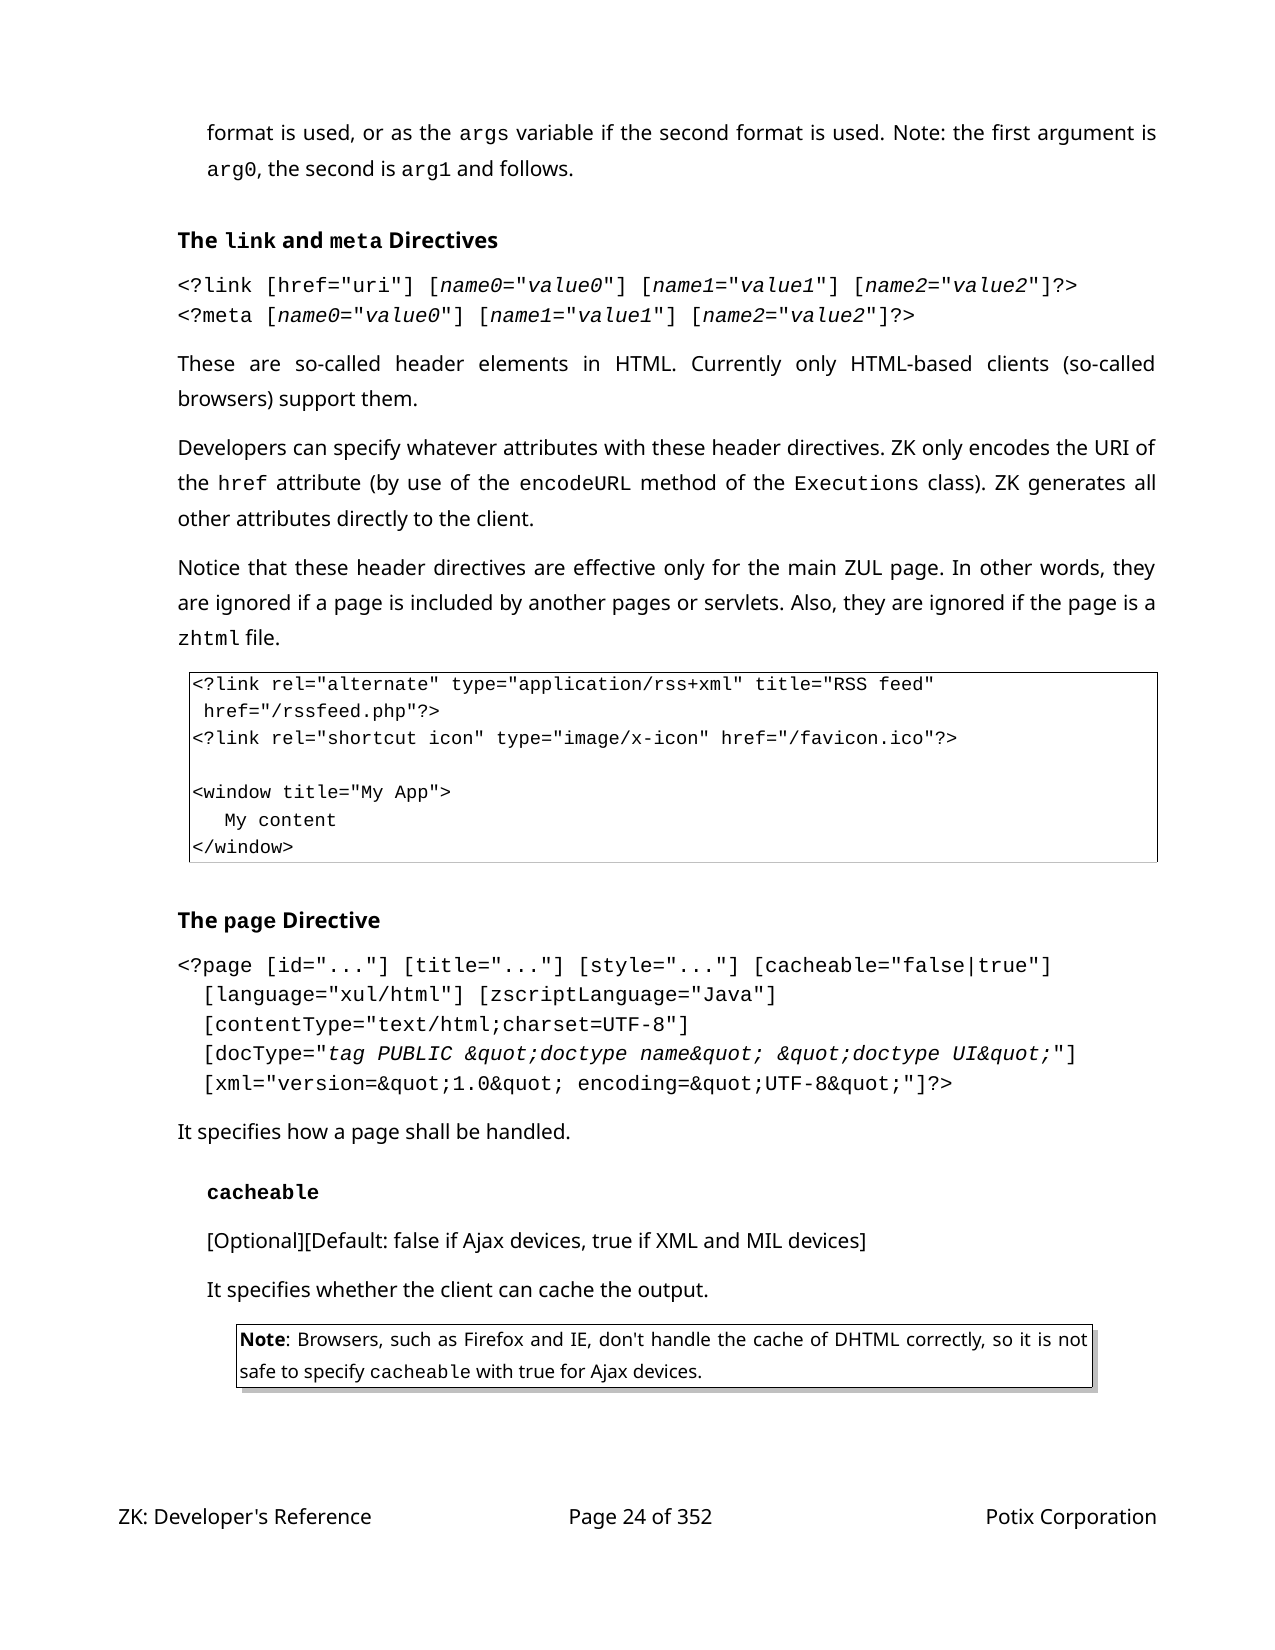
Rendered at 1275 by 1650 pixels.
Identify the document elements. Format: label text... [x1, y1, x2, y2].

subtitle The link and meta Directives [177, 225, 1157, 255]
text My content [190, 807, 1157, 832]
text [Optional][Default: false if Ajax devices, true if XML and MIL devices] [207, 1226, 1157, 1254]
text href="/rssfeed.php"?> <?link rel="shortcut icon" type="image/x-icon" href="/favicon.ico"?> [190, 699, 1157, 750]
text Notice that these header directives are effective only for the main ZUL page. In other words, they are ignored if a page is included by another pages or servlets. Also, they are ignored if the page is a zhtml file. [177, 553, 1157, 652]
text <?link rel="alternate" type="application/rss+xml" title="RSS feed" [190, 673, 1157, 696]
subtitle The page Directive [177, 904, 1157, 934]
subtitle cacheable [207, 1182, 1157, 1205]
text Developers can specify whatever attributes with these header directives. ZK only encodes the URI of the href attribute (by use of the encodeURL method of the Executions class). ZK generates all other attributes directly to the client. [177, 433, 1157, 532]
text </window> [190, 835, 1157, 862]
text <window title="My App"> [190, 780, 1157, 804]
text format is used, or as the args variable if the second format is used. Note: the first argument is arg0, the second is arg1 and follows. [207, 118, 1157, 182]
text Note: Browsers, such as Firefox and IE, don't handle the cache of DHTML correctly, so it is not safe to specify cacheable with true for Ajax devices. [237, 1325, 1092, 1387]
text <?page [id="..."] [title="..."] [style="..."] [cacheable="false|true"] [language="xul/html"] [zscriptLanguage="Java"] [contentType="text/html;charset=UTF-8"] [docType="tag PUBLIC &quot;doctype name&quot; &quot;doctype UI&quot;"] [xml="version=&quot;1.0&quot; encoding=&quot;UTF-8&quot;"]?> [177, 955, 1157, 1096]
text These are so-called header elements in HTML. Currently only HTML-based clients (so-called browsers) support them. [177, 349, 1157, 412]
text <?link [href="uri"] [name0="value0"] [name1="value1"] [name2="value2"]?> <?meta [name0="value0"] [name1="value1"] [name2="value2"]?> [177, 275, 1157, 328]
text It specifies how a page shall be handled. [177, 1117, 1157, 1145]
text It specifies whether the client can cache the output. [207, 1275, 1157, 1303]
